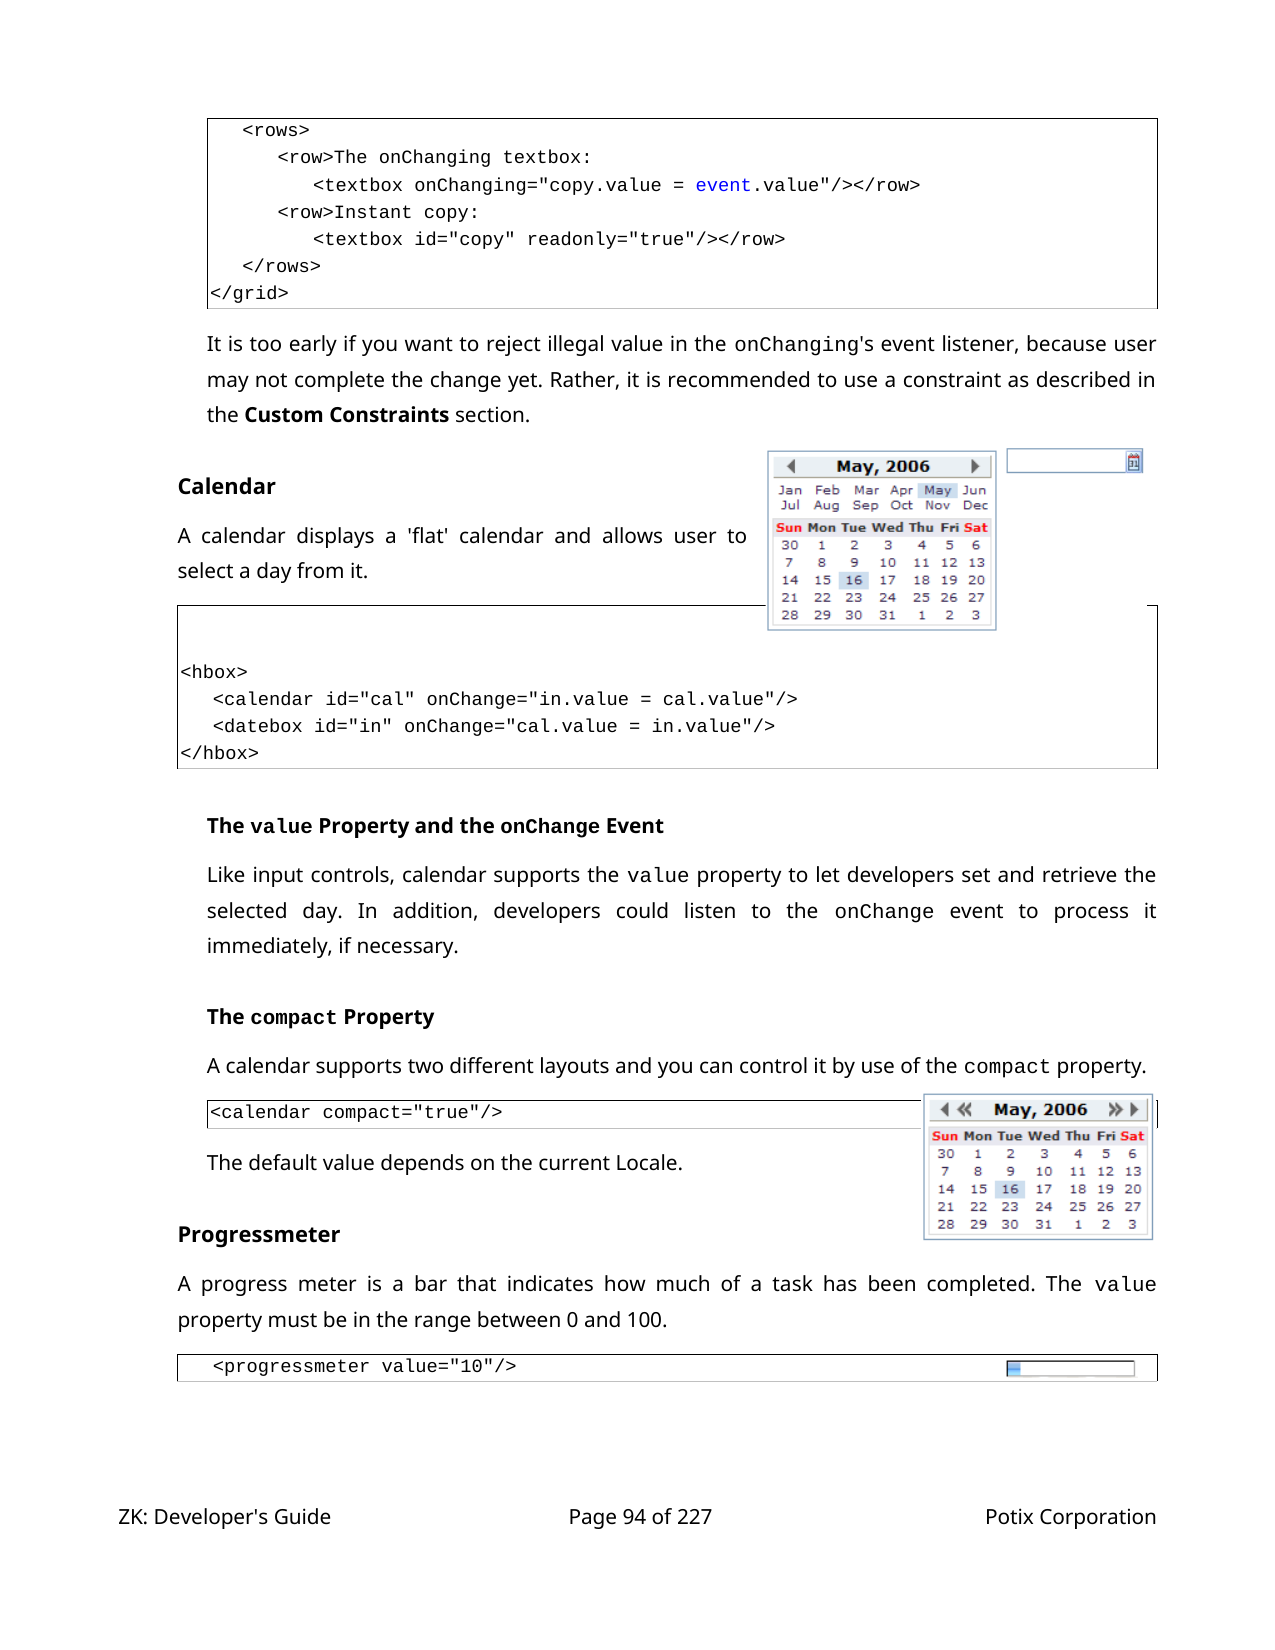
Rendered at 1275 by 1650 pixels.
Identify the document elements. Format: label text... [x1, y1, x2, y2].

text <calendar compact="true"/> [208, 1101, 921, 1128]
text <textbox onChanging="copy.value = event.value"/></row> [208, 172, 1157, 197]
text <textbox id="copy" readonly="true"/></row> [208, 227, 1157, 251]
subtitle Progressmeter [177, 1219, 1157, 1249]
text The default value depends on the current Locale. [207, 1148, 921, 1176]
text <progressmeter value="10"/> [178, 1355, 1157, 1381]
picture [921, 1090, 1157, 1244]
text <row>Instant copy: [208, 200, 1157, 224]
text <row>The onChanging textbox: [208, 145, 1157, 169]
text A progress meter is a bar that indicates how much of a task has been completed. The value property must be in the range between 0 and 100. [177, 1269, 1157, 1333]
subtitle Calendar [177, 471, 765, 501]
subtitle The compact Property [207, 1002, 1157, 1031]
text Like input controls, calendar supports the value property to let developers set and retrieve the selected day. In addition, developers could listen to the onChange event to process it immediately, if necessary. [207, 860, 1157, 959]
text <hbox> [178, 660, 1157, 684]
subtitle The value Property and the onChange Event [207, 811, 1157, 839]
text <rows> [208, 119, 1157, 142]
text </grid> [208, 281, 1157, 308]
picture [1003, 1358, 1138, 1378]
text </hbox> [178, 741, 1157, 768]
text It is too early if you want to reject illegal value in the onChanging's event listener, because user may not complete the change yet. Rather, it is recommended to use a constraint as described in the Custom Constraints section. [207, 329, 1157, 428]
text <datebox id="in" onChange="cal.value = in.value"/> [178, 714, 1157, 738]
picture [765, 447, 1147, 632]
subtitle [1147, 471, 1157, 501]
text </rows> [208, 254, 1157, 278]
text A calendar supports two different layouts and you can control it by use of the compact property. [207, 1051, 1157, 1080]
text A calendar displays a 'flat' calendar and allows user to select a day from it. [177, 521, 765, 585]
text <calendar id="cal" onChange="in.value = cal.value"/> [178, 687, 1157, 711]
